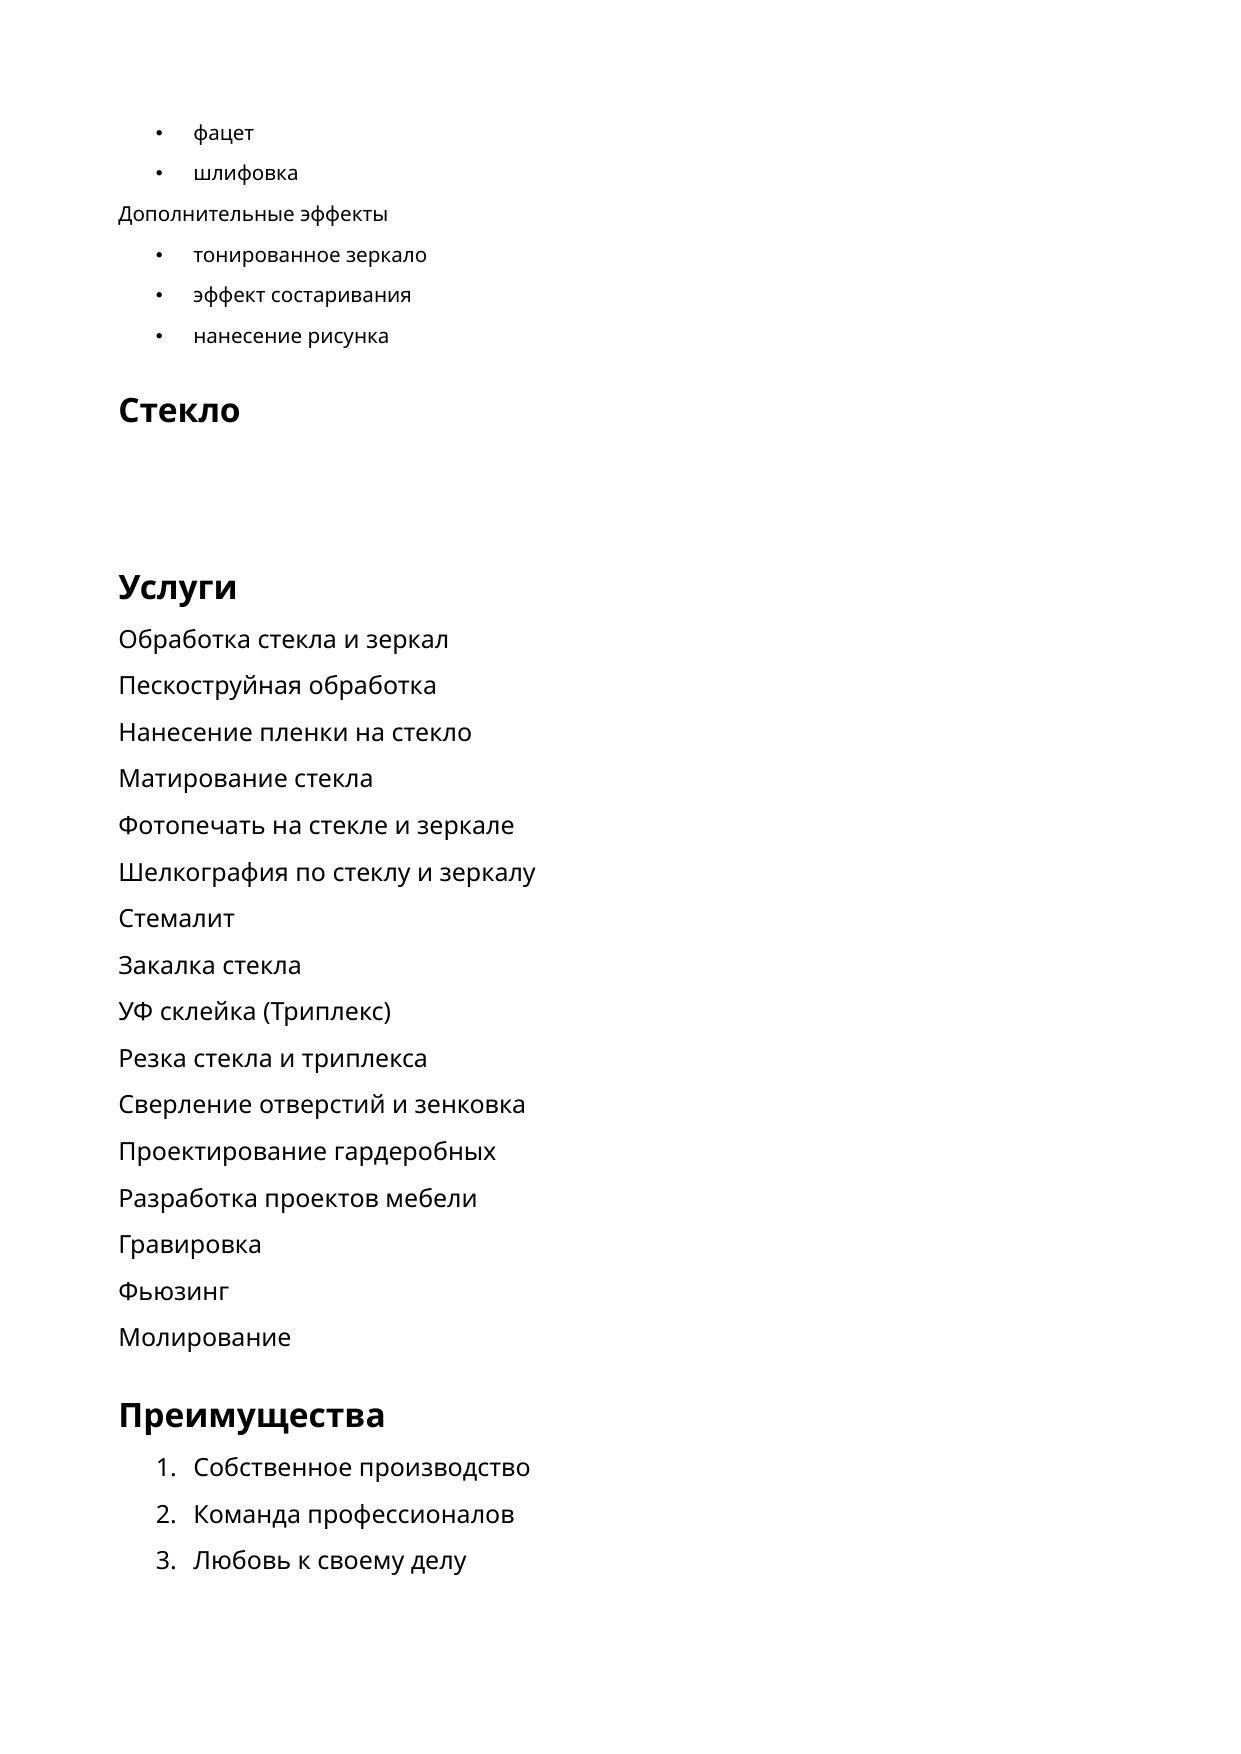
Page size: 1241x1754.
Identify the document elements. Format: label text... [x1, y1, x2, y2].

list Любовь к своему делу [156, 1543, 1122, 1577]
list эффект состаривания [156, 281, 1122, 309]
text Матирование стекла [118, 761, 1122, 795]
list фацет [156, 118, 1122, 146]
text Шелкография по стеклу и зеркалу [118, 854, 1122, 888]
subtitle Преимущества [118, 1391, 1122, 1437]
text Закалка стекла [118, 947, 1122, 981]
list тонированное зеркало [156, 240, 1122, 268]
text Проектирование гардеробных [118, 1134, 1122, 1168]
text Разработка проектов мебели [118, 1180, 1122, 1214]
text Пескоструйная обработка [118, 668, 1122, 702]
text Резка стекла и триплекса [118, 1041, 1122, 1074]
text Фотопечать на стекле и зеркале [118, 808, 1122, 842]
list нанесение рисунка [156, 321, 1122, 349]
subtitle Услуги [118, 563, 1122, 609]
text УФ склейка (Триплекс) [118, 994, 1122, 1028]
list шлифовка [156, 159, 1122, 187]
subtitle Стекло [118, 387, 1122, 433]
list Команда профессионалов [156, 1496, 1122, 1530]
text Обработка стекла и зеркал [118, 621, 1122, 656]
list Собственное производство [156, 1450, 1122, 1484]
text Молирование [118, 1320, 1122, 1354]
text Нанесение пленки на стекло [118, 714, 1122, 749]
text Стемалит [118, 901, 1122, 935]
text Дополнительные эффекты [118, 199, 1122, 227]
text Сверление отверстий и зенковка [118, 1087, 1122, 1121]
text Гравировка [118, 1227, 1122, 1261]
text Фьюзинг [118, 1273, 1122, 1307]
